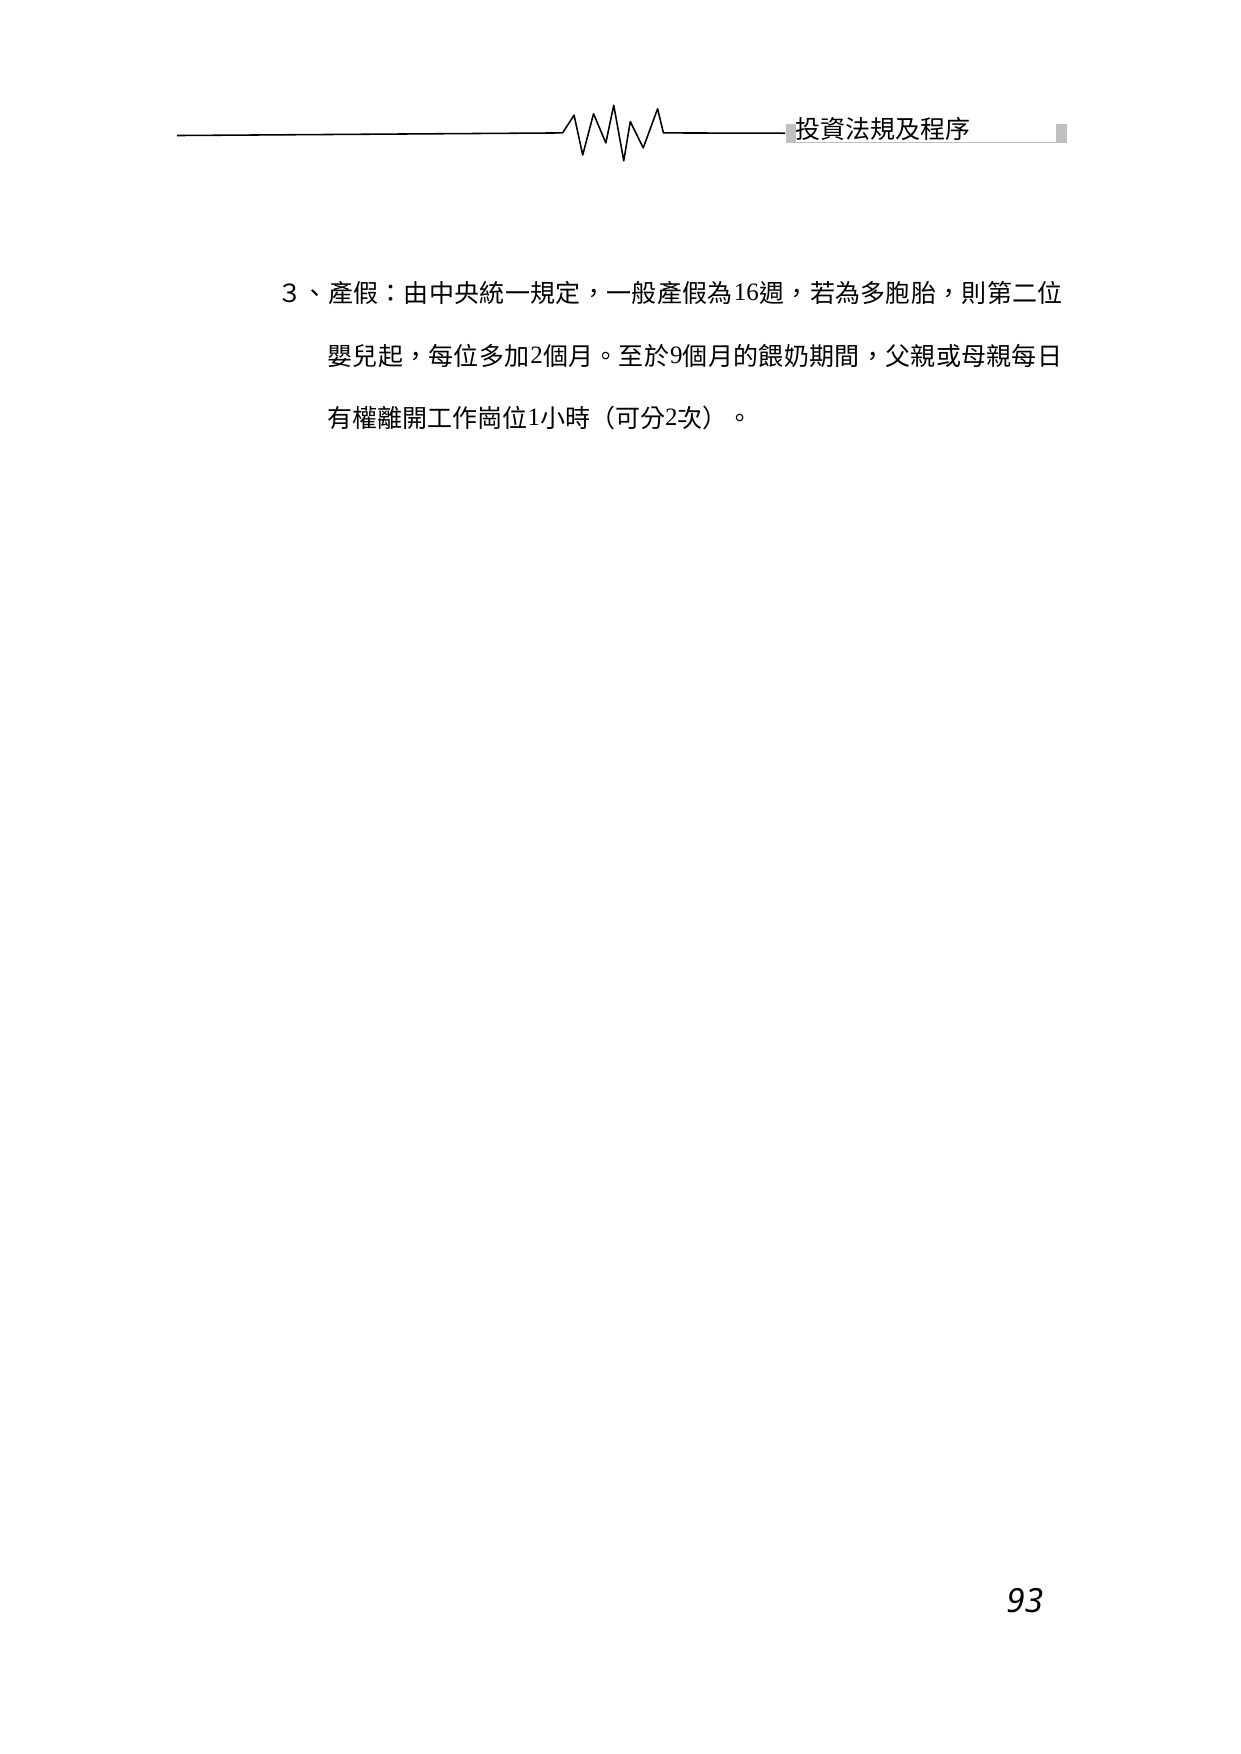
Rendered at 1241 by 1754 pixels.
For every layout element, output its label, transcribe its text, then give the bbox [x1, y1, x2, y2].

text ３、產假：由中央統一規定，一般產假為16週，若為多胞胎，則第二位嬰兒起，每位多加2個月。至於9個月的餵奶期間，父親或母親每日有權離開工作崗位1小時（可分2次）。 [277, 250, 1063, 438]
